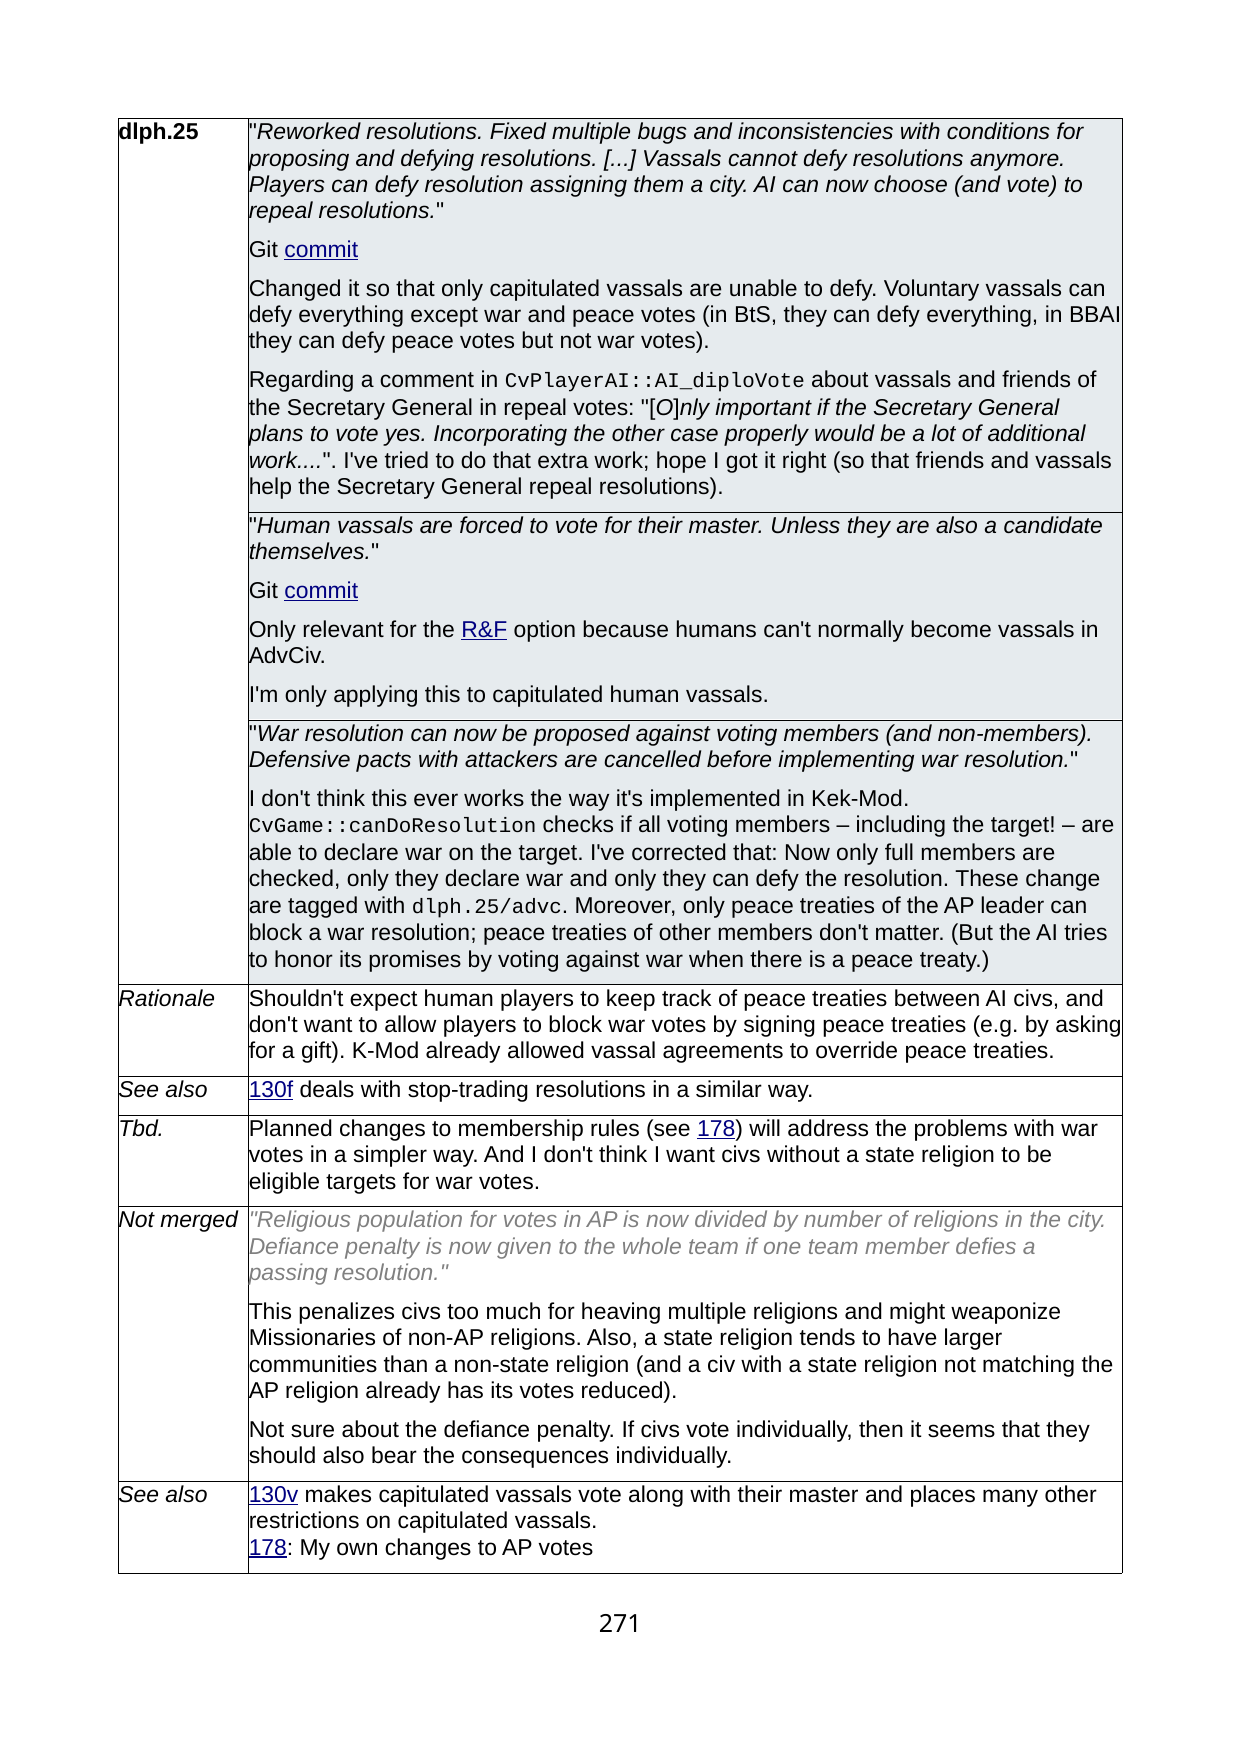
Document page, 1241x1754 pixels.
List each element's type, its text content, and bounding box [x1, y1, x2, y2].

table_cell 130v makes capitulated vassals vote along with their master and places many other restrictions on capitulated vassals. 178: My own changes to AP votes [249, 1482, 1122, 1572]
table_cell Tbd. [119, 1116, 248, 1206]
table_cell Not merged [119, 1207, 248, 1481]
table_cell dlph.25 [119, 119, 248, 984]
table_cell See also [119, 1482, 248, 1572]
table_cell "War resolution can now be proposed against voting members (and non-members). Defensive pacts with attackers are cancelled before implementing war resolution." I don't think this ever works the way it's implemented in Kek-Mod. CvGame::canDoResolution checks if all voting members – including the target! – are able to declare war on the target. I've corrected that: Now only full members are checked, only they declare war and only they can defy the resolution. These change are tagged with dlph.25/advc. Moreover, only peace treaties of the AP leader can block a war resolution; peace treaties of other members don't matter. (But the AI tries to honor its promises by voting against war when there is a peace treaty.) [249, 721, 1122, 984]
table_cell "Religious population for votes in AP is now divided by number of religions in the city. Defiance penalty is now given to the whole team if one team member defies a passing resolution." This penalizes civs too much for heaving multiple religions and might weaponize Missionaries of non-AP religions. Also, a state religion tends to have larger communities than a non-state religion (and a civ with a state religion not matching the AP religion already has its votes reduced). Not sure about the defiance penalty. If civs vote individually, then it seems that they should also bear the consequences individually. [249, 1207, 1122, 1481]
table_cell 130f deals with stop-trading resolutions in a similar way. [249, 1077, 1122, 1115]
table_cell See also [119, 1077, 248, 1115]
table_cell Shouldn't expect human players to keep track of peace treaties between AI civs, and don't want to allow players to block war votes by signing peace treaties (e.g. by asking for a gift). K-Mod already allowed vassal agreements to override peace treaties. [249, 985, 1122, 1076]
table_cell Rationale [119, 985, 248, 1076]
table_cell Planned changes to membership rules (see 178) will address the problems with war votes in a simpler way. And I don't think I want civs without a state religion to be eligible targets for war votes. [249, 1116, 1122, 1206]
table_cell "Reworked resolutions. Fixed multiple bugs and inconsistencies with conditions for proposing and defying resolutions. [...] Vassals cannot defy resolutions anymore. Players can defy resolution assigning them a city. AI can now choose (and vote) to repeal resolutions." Git commit Changed it so that only capitulated vassals are unable to defy. Voluntary vassals can defy everything except war and peace votes (in BtS, they can defy everything, in BBAI they can defy peace votes but not war votes). Regarding a comment in CvPlayerAI::AI_diploVote about vassals and friends of the Secretary General in repeal votes: "[O]nly important if the Secretary General plans to vote yes. Incorporating the other case properly would be a lot of additional work....". I've tried to do that extra work; hope I got it right (so that friends and vassals help the Secretary General repeal resolutions). [249, 119, 1122, 512]
table_cell "Human vassals are forced to vote for their master. Unless they are also a candidate themselves." Git commit Only relevant for the R&F option because humans can't normally become vassals in AdvCiv. I'm only applying this to capitulated human vassals. [249, 513, 1122, 719]
